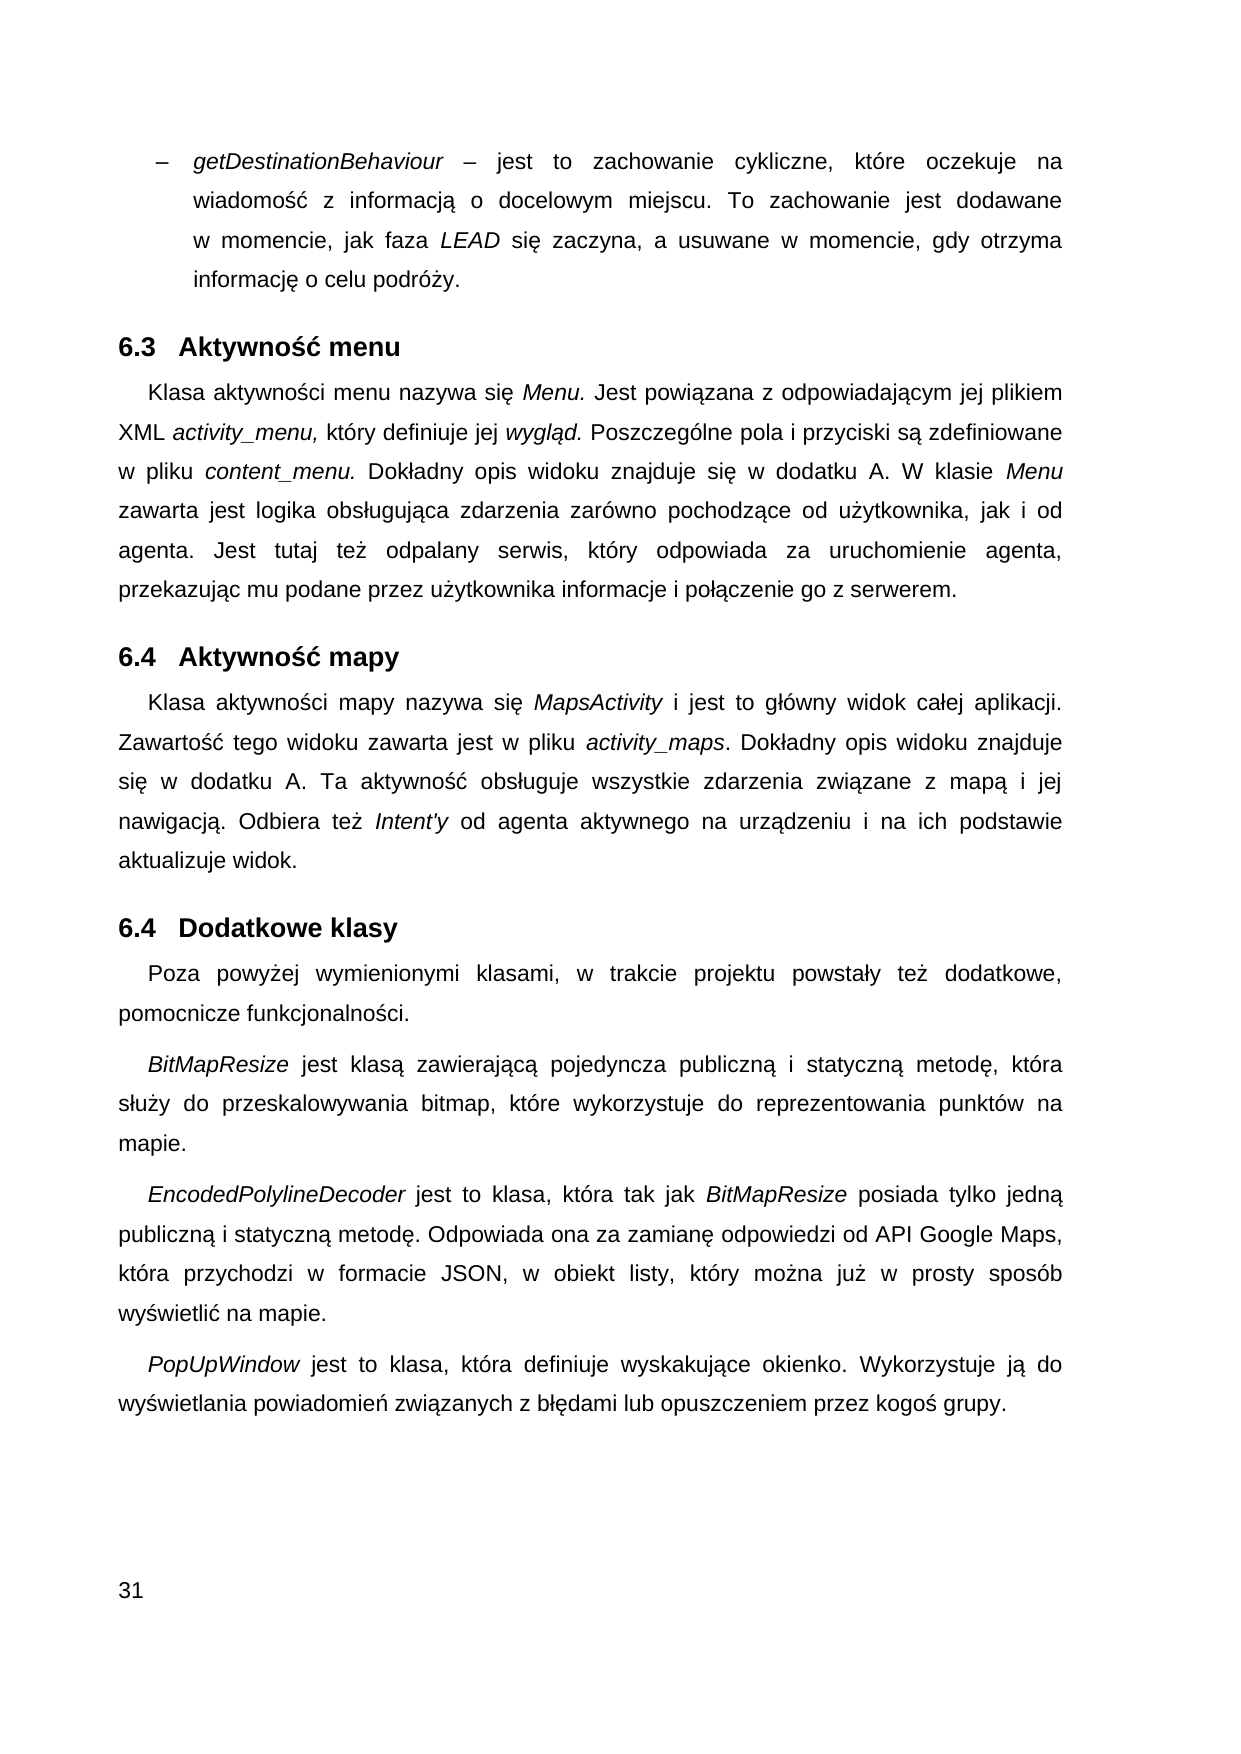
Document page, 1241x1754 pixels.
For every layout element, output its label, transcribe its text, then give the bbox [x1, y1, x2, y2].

text Poza powyżej wymienionymi klasami, w trakcie projektu powstały też dodatkowe, pomocnicze funkcjonalności. [118, 960, 1063, 1026]
text EncodedPolylineDecoder jest to klasa, która tak jak BitMapResize posiada tylko jedną publiczną i statyczną metodę. Odpowiada ona za zamianę odpowiedzi od API Google Maps, która przychodzi w formacie JSON, w obiekt listy, który można już w prosty sposób wyświetlić na mapie. [118, 1181, 1063, 1326]
subtitle 6.4 Aktywność mapy [118, 641, 1063, 672]
text Klasa aktywności mapy nazywa się MapsActivity i jest to główny widok całej aplikacji. Zawartość tego widoku zawarta jest w pliku activity_maps. Dokładny opis widoku znajduje się w dodatku A. Ta aktywność obsługuje wszystkie zdarzenia związane z mapą i jej nawigacją. Odbiera też Intent'y od agenta aktywnego na urządzeniu i na ich podstawie aktualizuje widok. [118, 689, 1063, 873]
subtitle 6.4 Dodatkowe klasy [118, 912, 1063, 943]
subtitle 6.3 Aktywność menu [118, 331, 1063, 362]
text Klasa aktywności menu nazywa się Menu. Jest powiązana z odpowiadającym jej plikiem XML activity_menu, który definiuje jej wygląd. Poszczególne pola i przyciski są zdefiniowane w pliku content_menu. Dokładny opis widoku znajduje się w dodatku A. W klasie Menu zawarta jest logika obsługująca zdarzenia zarówno pochodzące od użytkownika, jak i od agenta. Jest tutaj też odpalany serwis, który odpowiada za uruchomienie agenta, przekazując mu podane przez użytkownika informacje i połączenie go z serwerem. [118, 379, 1063, 603]
list getDestinationBehaviour – jest to zachowanie cykliczne, które oczekuje na wiadomość z informacją o docelowym miejscu. To zachowanie jest dodawane w momencie, jak faza LEAD się zaczyna, a usuwane w momencie, gdy otrzyma informację o celu podróży. [156, 148, 1063, 292]
text PopUpWindow jest to klasa, która definiuje wyskakujące okienko. Wykorzystuje ją do wyświetlania powiadomień związanych z błędami lub opuszczeniem przez kogoś grupy. [118, 1351, 1063, 1417]
text BitMapResize jest klasą zawierającą pojedyncza publiczną i statyczną metodę, która służy do przeskalowywania bitmap, które wykorzystuje do reprezentowania punktów na mapie. [118, 1051, 1063, 1156]
